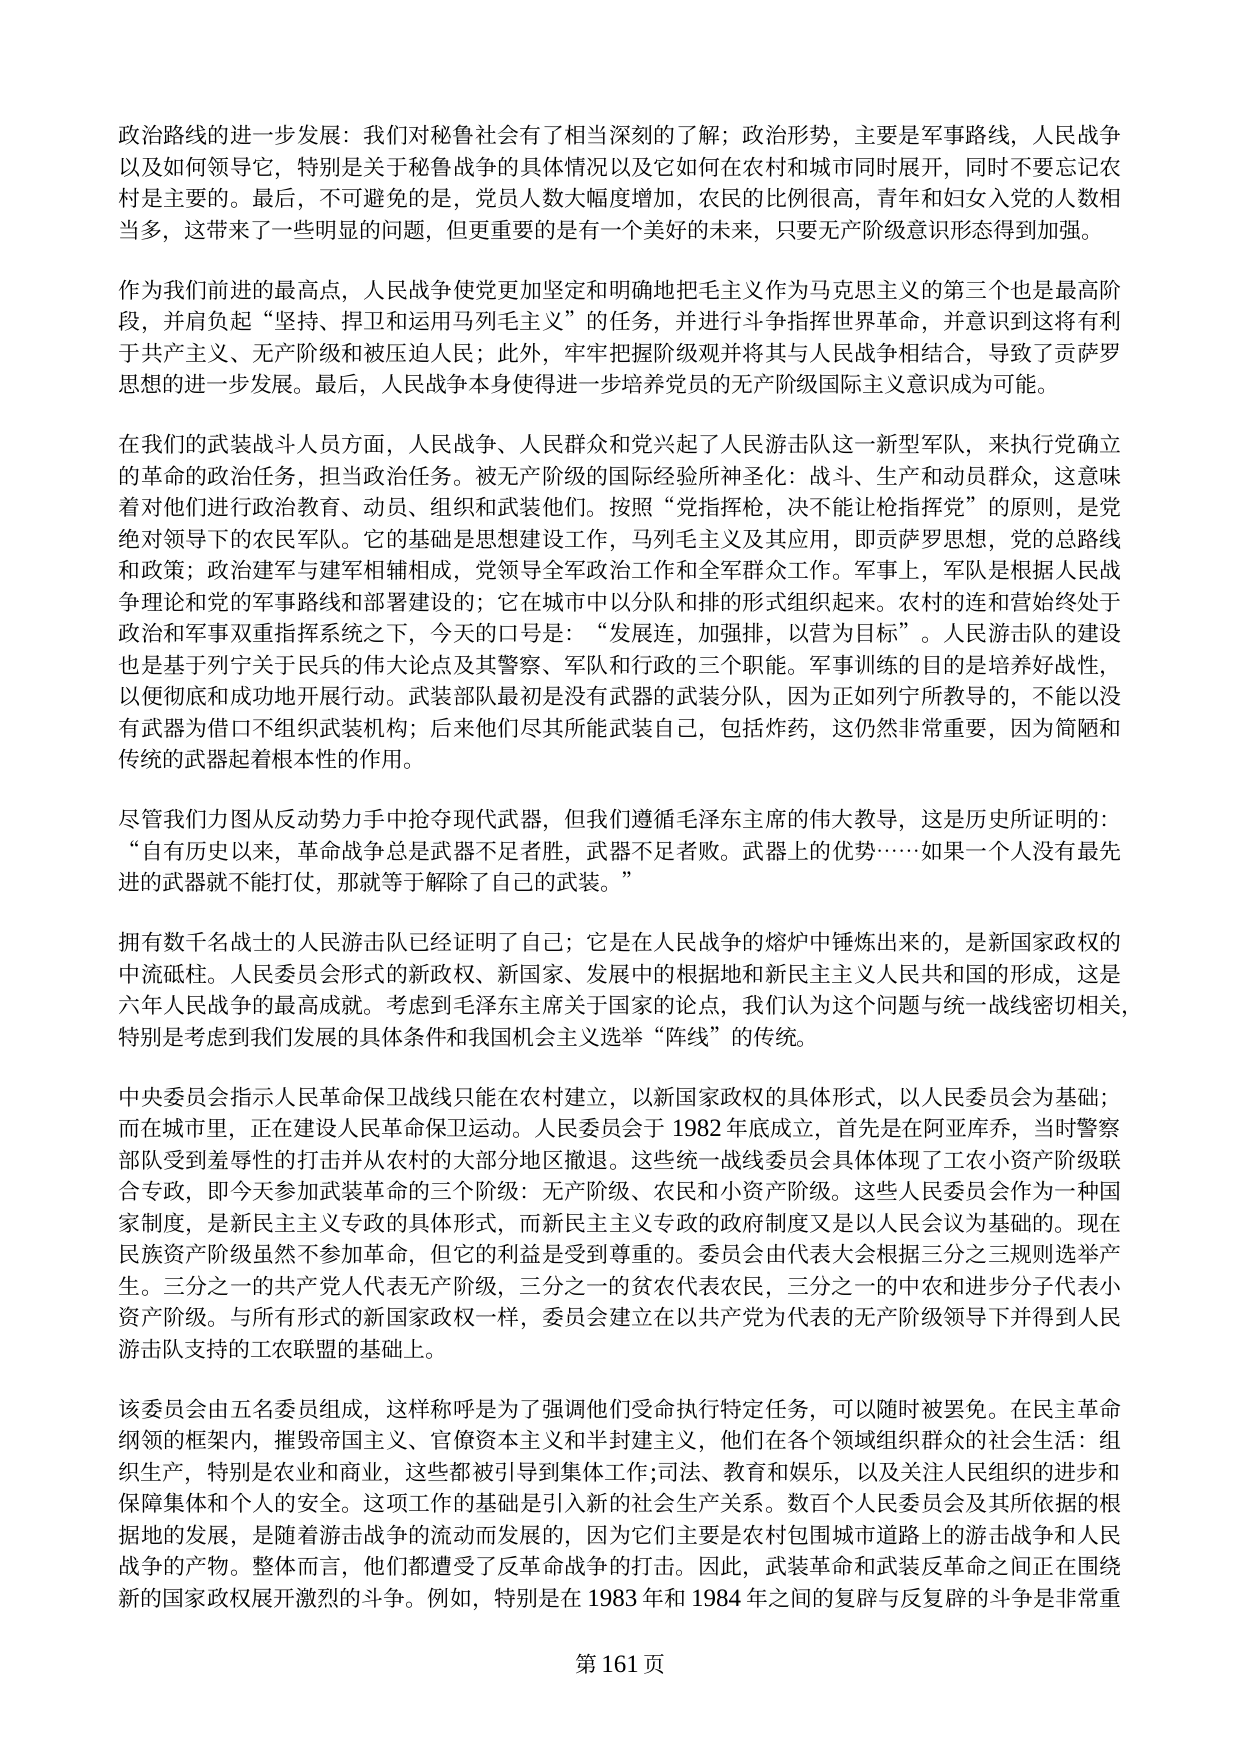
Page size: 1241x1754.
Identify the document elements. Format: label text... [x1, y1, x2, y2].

text 中央委员会指示人民革命保卫战线只能在农村建立，以新国家政权的具体形式，以人民委员会为基础；而在城市里，正在建设人民革命保卫运动。人民委员会于1982年底成立，首先是在阿亚库乔，当时警察部队受到羞辱性的打击并从农村的大部分地区撤退。这些统一战线委员会具体体现了工农小资产阶级联合专政，即今天参加武装革命的三个阶级：无产阶级、农民和小资产阶级。这些人民委员会作为一种国家制度，是新民主主义专政的具体形式，而新民主主义专政的政府制度又是以人民会议为基础的。现在民族资产阶级虽然不参加革命，但它的利益是受到尊重的。委员会由代表大会根据三分之三规则选举产生。三分之一的共产党人代表无产阶级，三分之一的贫农代表农民，三分之一的中农和进步分子代表小资产阶级。与所有形式的新国家政权一样，委员会建立在以共产党为代表的无产阶级领导下并得到人民游击队支持的工农联盟的基础上。 [118, 1080, 1122, 1363]
text 作为我们前进的最高点，人民战争使党更加坚定和明确地把毛主义作为马克思主义的第三个也是最高阶段，并肩负起“坚持、捍卫和运用马列毛主义”的任务，并进行斗争指挥世界革命，并意识到这将有利于共产主义、无产阶级和被压迫人民；此外，牢牢把握阶级观并将其与人民战争相结合，导致了贡萨罗思想的进一步发展。最后，人民战争本身使得进一步培养党员的无产阶级国际主义意识成为可能。 [118, 273, 1122, 399]
text 尽管我们力图从反动势力手中抢夺现代武器，但我们遵循毛泽东主席的伟大教导，这是历史所证明的：“自有历史以来，革命战争总是武器不足者胜，武器不足者败。武器上的优势……如果一个人没有最先进的武器就不能打仗，那就等于解除了自己的武装。” [118, 802, 1122, 897]
text 在我们的武装战斗人员方面，人民战争、人民群众和党兴起了人民游击队这一新型军队，来执行党确立的革命的政治任务，担当政治任务。被无产阶级的国际经验所神圣化：战斗、生产和动员群众，这意味着对他们进行政治教育、动员、组织和武装他们。按照“党指挥枪，决不能让枪指挥党”的原则，是党绝对领导下的农民军队。它的基础是思想建设工作，马列毛主义及其应用，即贡萨罗思想，党的总路线和政策；政治建军与建军相辅相成，党领导全军政治工作和全军群众工作。军事上，军队是根据人民战争理论和党的军事路线和部署建设的；它在城市中以分队和排的形式组织起来。农村的连和营始终处于政治和军事双重指挥系统之下，今天的口号是：“发展连，加强排，以营为目标”。人民游击队的建设也是基于列宁关于民兵的伟大论点及其警察、军队和行政的三个职能。军事训练的目的是培养好战性，以便彻底和成功地开展行动。武装部队最初是没有武器的武装分队，因为正如列宁所教导的，不能以没有武器为借口不组织武装机构；后来他们尽其所能武装自己，包括炸药，这仍然非常重要，因为简陋和传统的武器起着根本性的作用。 [118, 428, 1122, 774]
text 拥有数千名战士的人民游击队已经证明了自己；它是在人民战争的熔炉中锤炼出来的，是新国家政权的中流砥柱。人民委员会形式的新政权、新国家、发展中的根据地和新民主主义人民共和国的形成，这是六年人民战争的最高成就。考虑到毛泽东主席关于国家的论点，我们认为这个问题与统一战线密切相关，特别是考虑到我们发展的具体条件和我国机会主义选举“阵线”的传统。 [118, 926, 1122, 1051]
text 该委员会由五名委员组成，这样称呼是为了强调他们受命执行特定任务，可以随时被罢免。在民主革命纲领的框架内，摧毁帝国主义、官僚资本主义和半封建主义，他们在各个领域组织群众的社会生活：组织生产，特别是农业和商业，这些都被引导到集体工作;司法、教育和娱乐，以及关注人民组织的进步和保障集体和个人的安全。这项工作的基础是引入新的社会生产关系。数百个人民委员会及其所依据的根据地的发展，是随着游击战争的流动而发展的，因为它们主要是农村包围城市道路上的游击战争和人民战争的产物。整体而言，他们都遭受了反革命战争的打击。因此，武装革命和武装反革命之间正在围绕新的国家政权展开激烈的斗争。例如，特别是在1983年和1984年之间的复辟与反复辟的斗争是非常重 [118, 1392, 1122, 1612]
text 政治路线的进一步发展：我们对秘鲁社会有了相当深刻的了解；政治形势，主要是军事路线，人民战争以及如何领导它，特别是关于秘鲁战争的具体情况以及它如何在农村和城市同时展开，同时不要忘记农村是主要的。最后，不可避免的是，党员人数大幅度增加，农民的比例很高，青年和妇女入党的人数相当多，这带来了一些明显的问题，但更重要的是有一个美好的未来，只要无产阶级意识形态得到加强。 [118, 118, 1122, 244]
